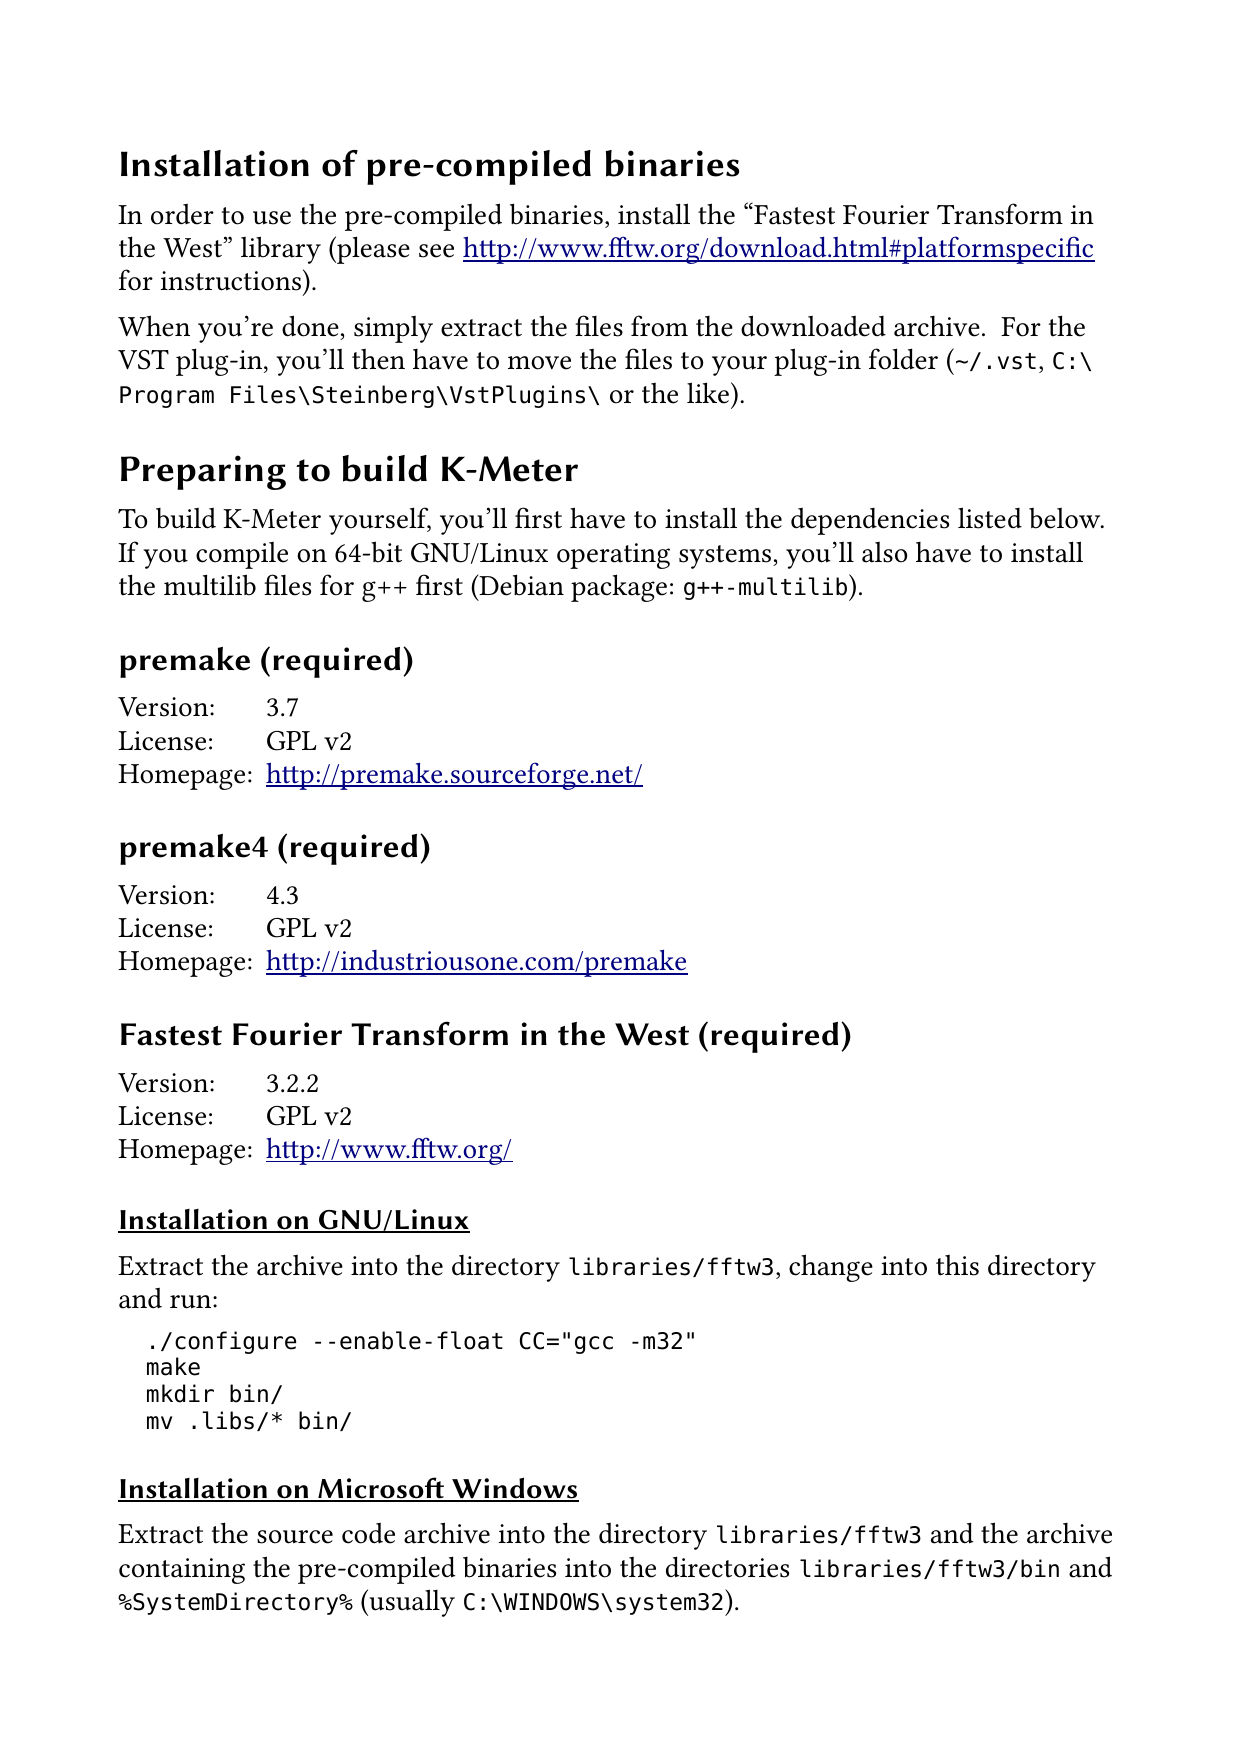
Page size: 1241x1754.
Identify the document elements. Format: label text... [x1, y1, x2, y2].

subtitle premake4 (required) [118, 828, 1122, 866]
text mv .libs/* bin/ [118, 1408, 1122, 1434]
text Homepage: http://premake.sourceforge.net/ [118, 757, 1122, 790]
subtitle Installation on GNU/Linux [118, 1203, 1122, 1236]
text Extract the archive into the directory libraries/fftw3, change into this directory and run: [118, 1249, 1122, 1315]
text Extract the source code archive into the directory libraries/fftw3 and the archive containing the pre-compiled binaries into the directories libraries/fftw3/bin and %SystemDirectory% (usually C:\WINDOWS\system32). [118, 1518, 1122, 1617]
text Version: 4.3 [118, 878, 1122, 912]
text License: GPL v2 [118, 912, 1122, 945]
text mkdir bin/ [118, 1381, 1122, 1408]
subtitle Fastest Fourier Transform in the West (required) [118, 1016, 1122, 1053]
text In order to use the pre-compiled binaries, install the “Fastest Fourier Transform in the West” library (please see http://www.fftw.org/download.html#platformspecific for instructions). [118, 198, 1122, 298]
text Homepage: http://industriousone.com/premake [118, 945, 1122, 978]
text Version: 3.2.2 [118, 1066, 1122, 1099]
text Version: 3.7 [118, 691, 1122, 724]
subtitle Installation on Microsoft Windows [118, 1472, 1122, 1505]
text License: GPL v2 [118, 1099, 1122, 1132]
subtitle Installation of pre-compiled binaries [118, 143, 1122, 186]
text Homepage: http://www.fftw.org/ [118, 1132, 1122, 1166]
text make [118, 1354, 1122, 1381]
text To build K-Meter yourself, you’ll first have to install the dependencies listed below. If you compile on 64-bit GNU/Linux operating systems, you’ll also have to install the multilib files for g++ first (Debian package: g++-multilib). [118, 503, 1122, 603]
subtitle premake (required) [118, 640, 1122, 678]
text License: GPL v2 [118, 724, 1122, 757]
text When you’re done, simply extract the files from the downloaded archive. For the VST plug-in, you’ll then have to move the files to your plug-in folder (~/.vst, C:\Program Files\Steinberg\VstPlugins\ or the like). [118, 311, 1122, 410]
text ./configure --enable-float CC="gcc -m32" [118, 1328, 1122, 1354]
subtitle Preparing to build K-Meter [118, 448, 1122, 490]
